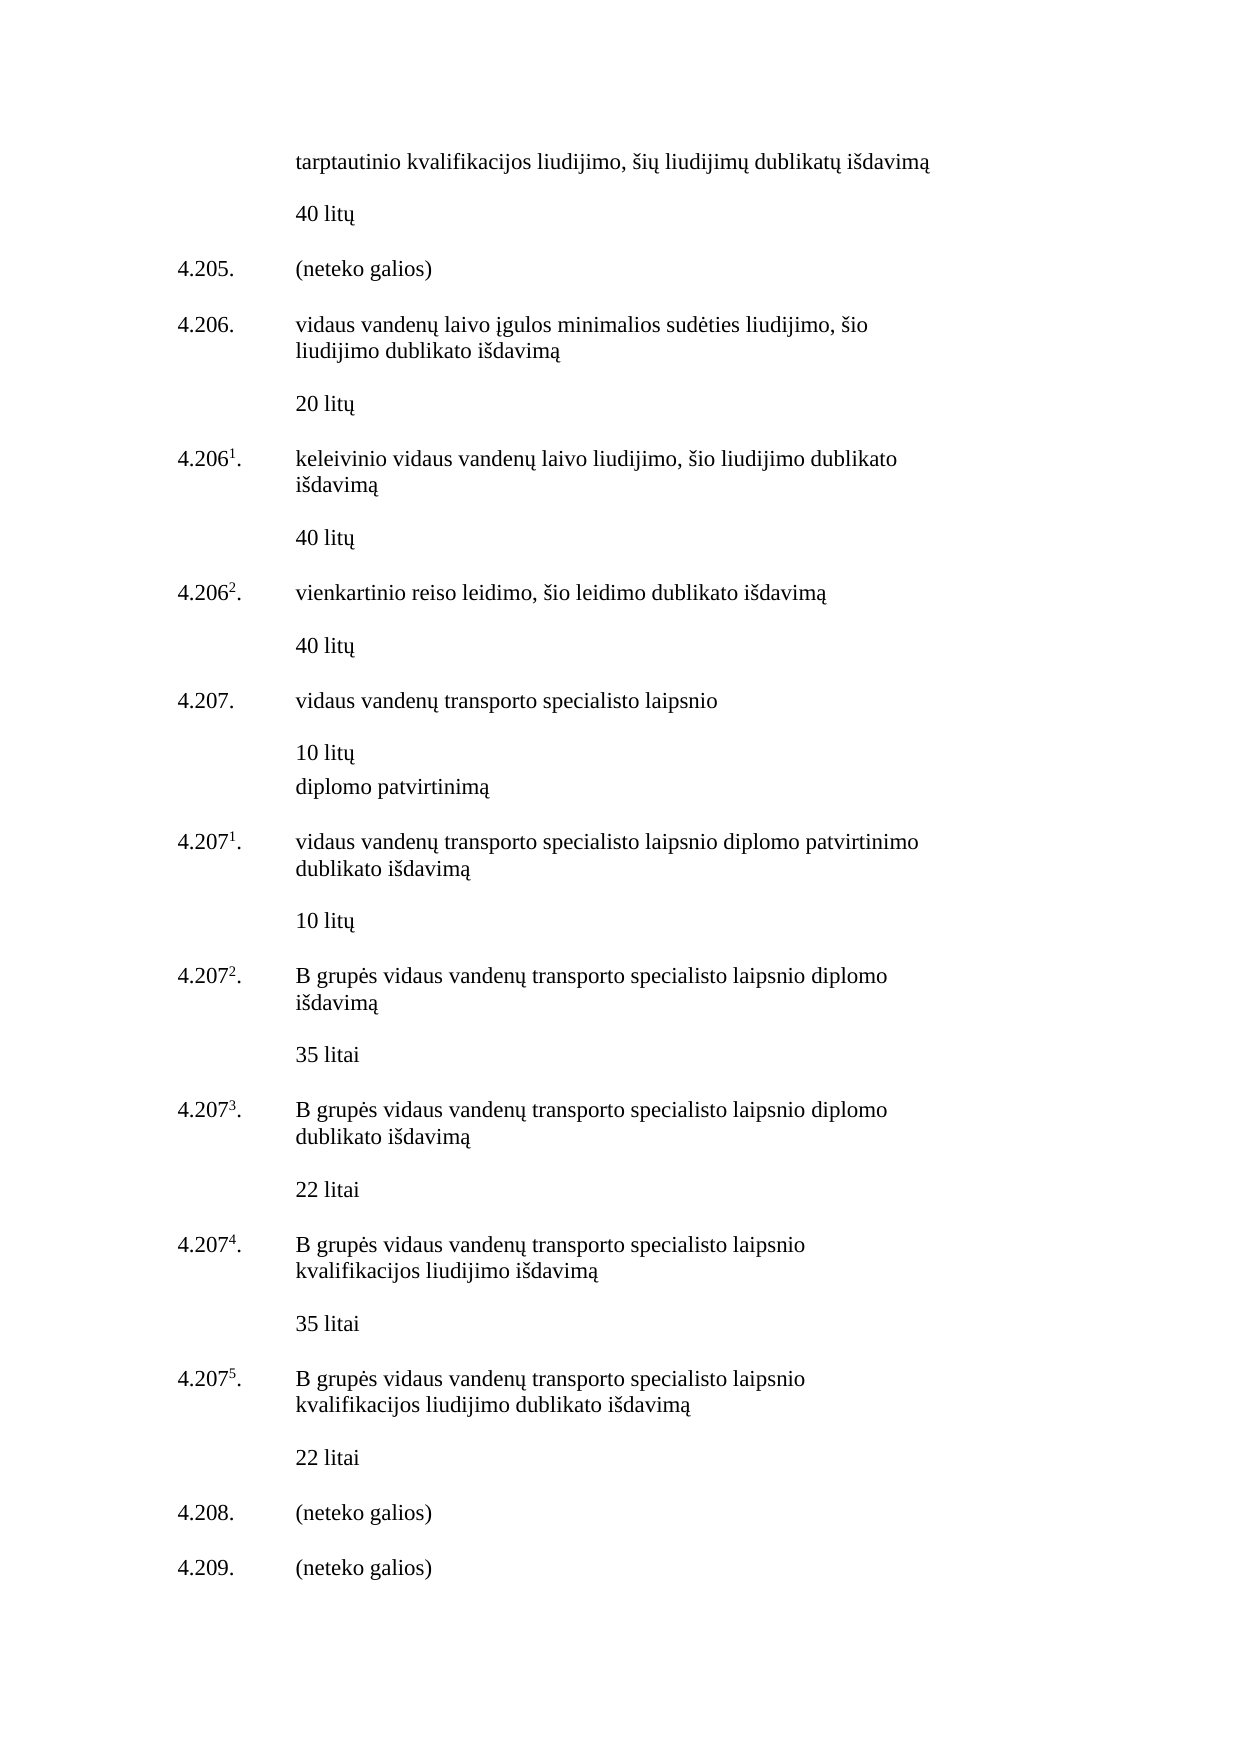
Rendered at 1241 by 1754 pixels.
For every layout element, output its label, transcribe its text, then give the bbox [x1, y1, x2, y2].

text 4.205. (neteko galios) [177, 256, 930, 282]
text 4.2071. vidaus vandenų transporto specialisto laipsnio diplomo patvirtinimo [177, 828, 930, 854]
text išdavimą 35 litai [177, 989, 930, 1068]
text dublikato išdavimą 10 litų [177, 854, 930, 934]
text 4.2075. B grupės vidaus vandenų transporto specialisto laipsnio [177, 1365, 930, 1391]
text 4.208. (neteko galios) [177, 1499, 930, 1525]
text išdavimą 40 litų [177, 471, 930, 550]
text dublikato išdavimą 22 litai [177, 1123, 930, 1202]
text liudijimo dublikato išdavimą 20 litų [177, 337, 930, 416]
text 4.2062. vienkartinio reiso leidimo, šio leidimo dublikato išdavimą 40 litų [177, 579, 930, 658]
text 4.207. vidaus vandenų transporto specialisto laipsnio 10 litų [177, 687, 930, 766]
text kvalifikacijos liudijimo dublikato išdavimą 22 litai [177, 1391, 930, 1470]
text diplomo patvirtinimą [295, 773, 930, 799]
text 4.2073. B grupės vidaus vandenų transporto specialisto laipsnio diplomo [177, 1097, 930, 1123]
text 4.2074. B grupės vidaus vandenų transporto specialisto laipsnio [177, 1231, 930, 1257]
text 4.209. (neteko galios) [177, 1554, 930, 1581]
text kvalifikacijos liudijimo išdavimą 35 litai [177, 1257, 930, 1336]
text 4.206. vidaus vandenų laivo įgulos minimalios sudėties liudijimo, šio [177, 311, 930, 337]
text tarptautinio kvalifikacijos liudijimo, šių liudijimų dublikatų išdavimą 40 litų [177, 148, 930, 227]
text 4.2072. B grupės vidaus vandenų transporto specialisto laipsnio diplomo [177, 962, 930, 989]
text 4.2061. keleivinio vidaus vandenų laivo liudijimo, šio liudijimo dublikato [177, 445, 930, 471]
